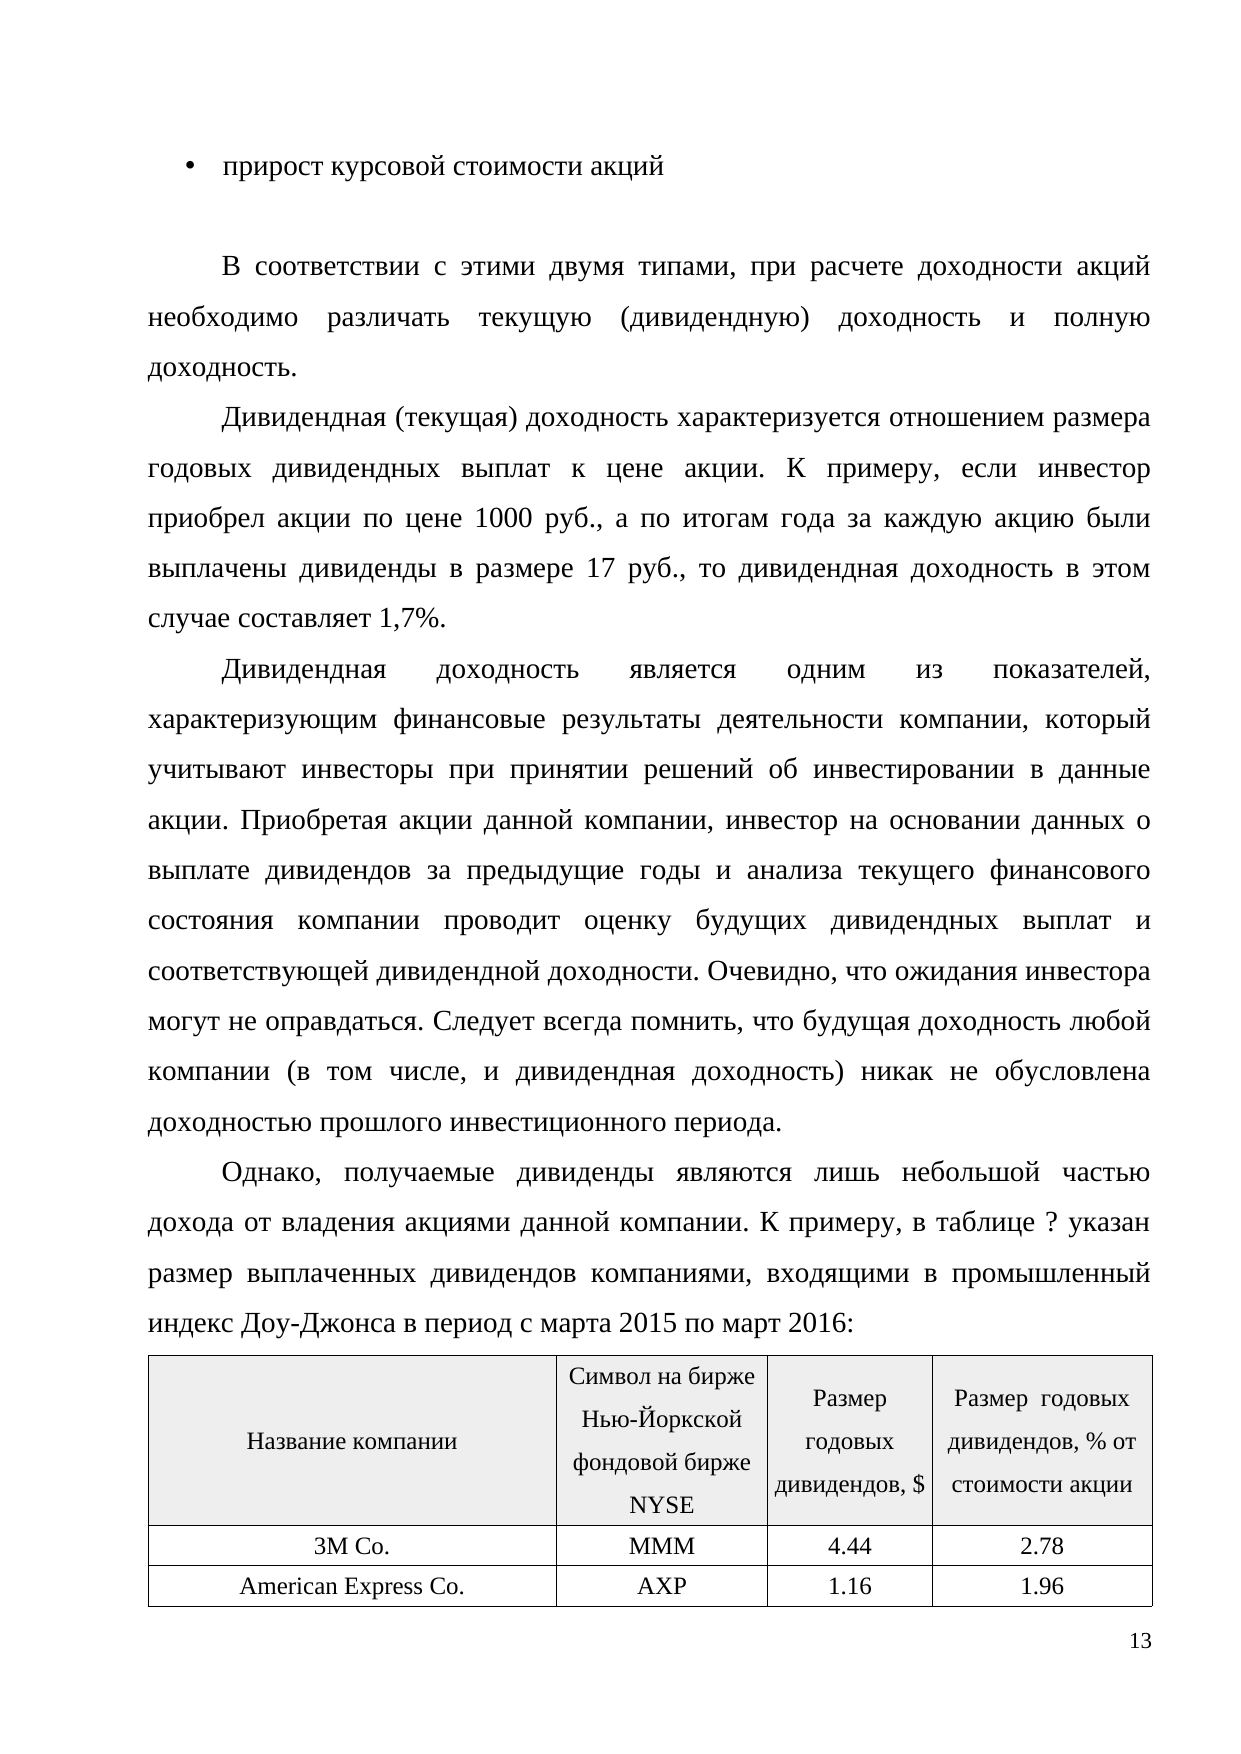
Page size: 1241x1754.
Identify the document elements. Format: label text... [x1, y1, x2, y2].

text Дивидендная доходность является одним из показателей, характеризующим финансовые результаты деятельности компании, который учитывают инвесторы при принятии решений об инвестировании в данные акции. Приобретая акции данной компании, инвестор на основании данных о выплате дивидендов за предыдущие годы и анализа текущего финансового состояния компании проводит оценку будущих дивидендных выплат и соответствующей дивидендной доходности. Очевидно, что ожидания инвестора могут не оправдаться. Следует всегда помнить, что будущая доходность любой компании (в том числе, и дивидендная доходность) никак не обусловлена доходностью прошлого инвестиционного периода. [148, 651, 1152, 1137]
table_header Название компании [149, 1356, 556, 1525]
text Дивидендная (текущая) доходность характеризуется отношением размера годовых дивидендных выплат к цене акции. К примеру, если инвестор приобрел акции по цене 1000 руб., а по итогам года за каждую акцию были выплачены дивиденды в размере 17 руб., то дивидендная доходность в этом случае составляет 1,7%. [148, 399, 1152, 634]
table_cell 1.96 [933, 1566, 1152, 1606]
table_cell 4.44 [768, 1526, 932, 1565]
table_cell 2.78 [933, 1526, 1152, 1565]
text Однако, получаемые дивиденды являются лишь небольшой частью дохода от владения акциями данной компании. К примеру, в таблице ? указан размер выплаченных дивидендов компаниями, входящими в промышленный индекс Доу-Джонса в период с марта 2015 по март 2016: [148, 1154, 1152, 1338]
table_header Размер годовых дивидендов, % от стоимости акции [933, 1356, 1152, 1525]
list прирост курсовой стоимости акций [185, 148, 1152, 181]
table_header Символ на бирже Нью-Йоркской фондовой бирже NYSE [557, 1356, 767, 1525]
table_cell MMM [557, 1526, 767, 1565]
table_cell 3M Co. [149, 1526, 556, 1565]
table_cell American Express Co. [149, 1566, 556, 1606]
table_cell 1.16 [768, 1566, 932, 1606]
table_header Размер годовых дивидендов, $ [768, 1356, 932, 1525]
text В соответствии с этими двумя типами, при расчете доходности акций необходимо различать текущую (дивидендную) доходность и полную доходность. [148, 248, 1152, 383]
table_cell AXP [557, 1566, 767, 1606]
